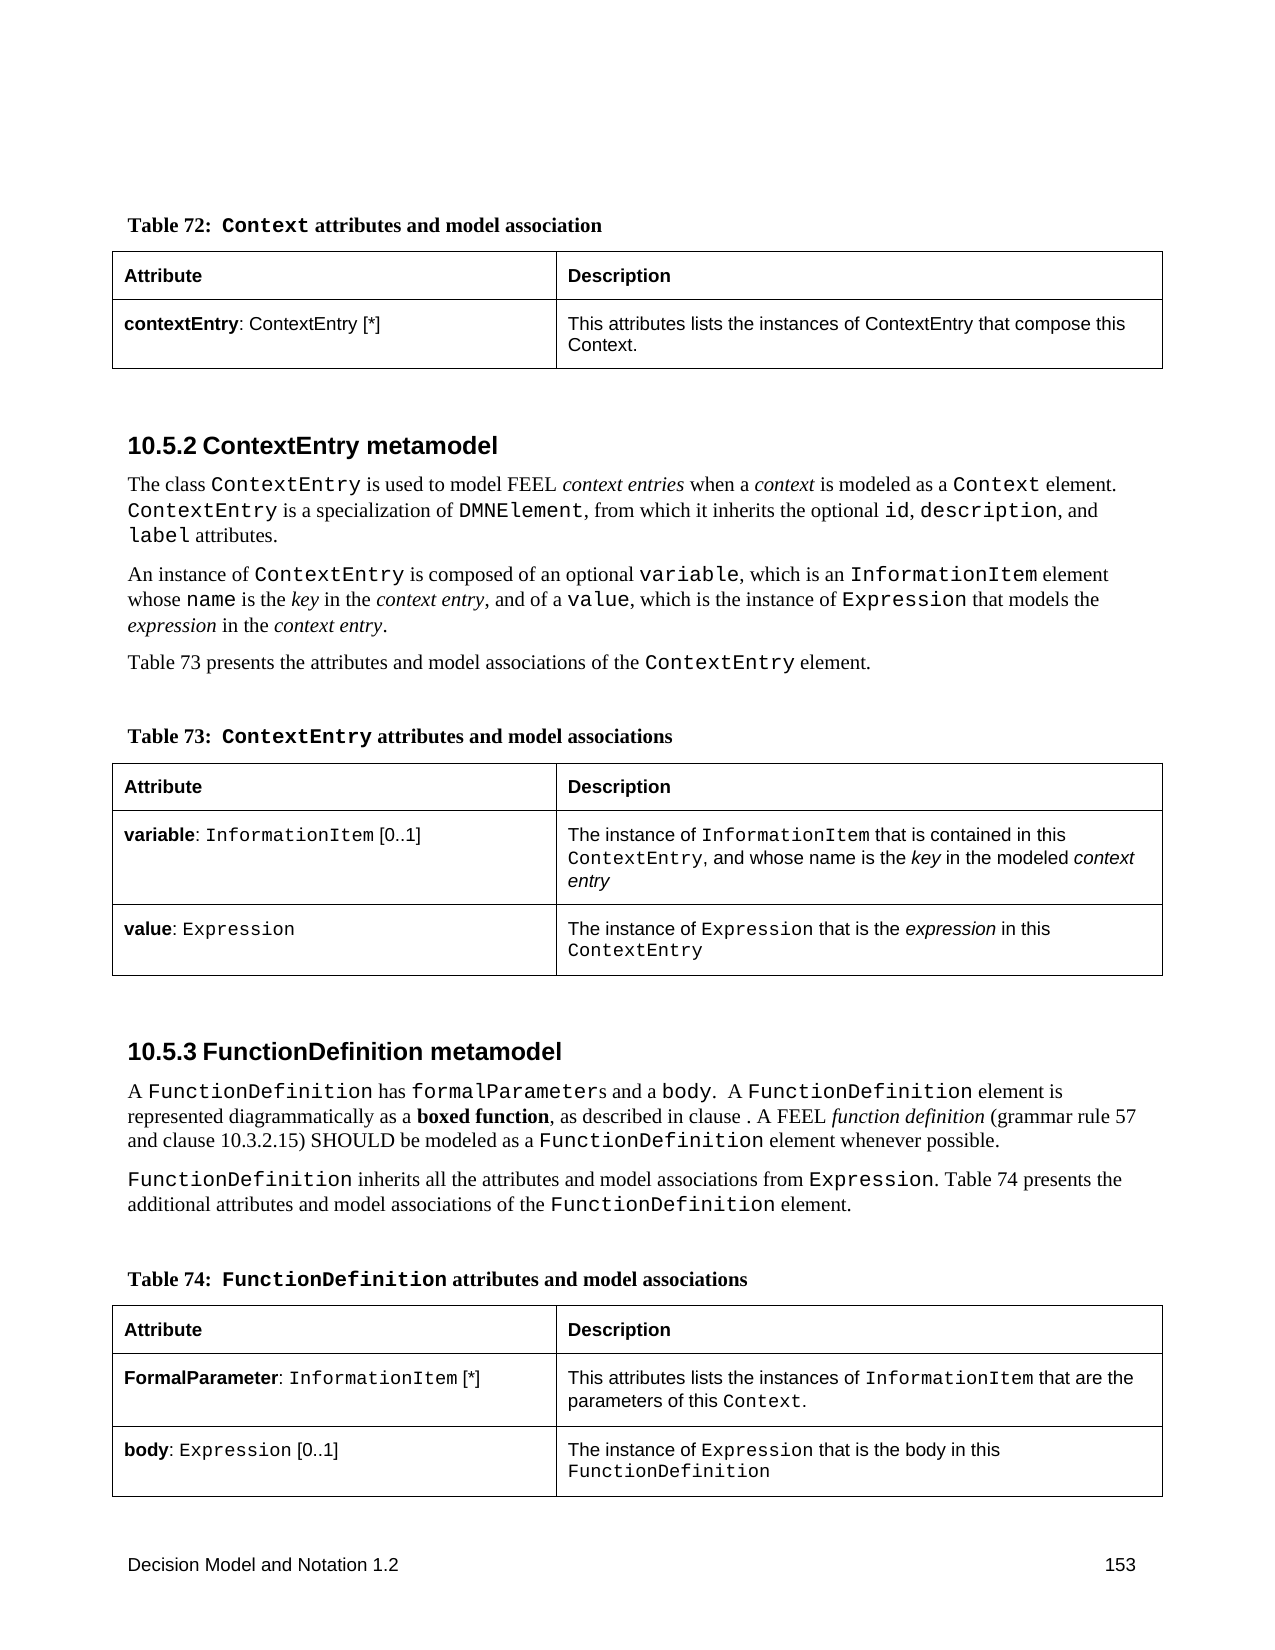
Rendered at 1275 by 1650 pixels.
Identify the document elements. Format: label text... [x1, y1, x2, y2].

table_header Attribute [113, 1306, 556, 1353]
text An instance of ContextEntry is composed of an optional variable, which is an InformationItem element whose name is the key in the context entry, and of a value, which is the instance of Expression that models the expression in the context entry. [127, 562, 1147, 637]
table_cell The instance of InformationItem that is contained in this ContextEntry, and whose name is the key in the modeled context entry [557, 811, 1162, 904]
table_header Description [557, 764, 1162, 810]
table_cell The instance of Expression that is the body in this FunctionDefinition [557, 1427, 1162, 1496]
table_cell The instance of Expression that is the expression in this ContextEntry [557, 905, 1162, 975]
table_cell value: Expression [113, 905, 556, 975]
table_cell body: Expression [0..1] [113, 1427, 556, 1496]
table_header Attribute [113, 764, 556, 810]
table_cell This attributes lists the instances of InformationItem that are the parameters of this Context. [557, 1354, 1162, 1426]
text FunctionDefinition inherits all the attributes and model associations from Expression. Table 74 presents the additional attributes and model associations of the FunctionDefinition element. [127, 1167, 1147, 1218]
table_cell FormalParameter: InformationItem [*] [113, 1354, 556, 1426]
table_header Description [557, 252, 1162, 299]
text Table 74: FunctionDefinition attributes and model associations [127, 1267, 1147, 1293]
table_header Attribute [113, 252, 556, 299]
table_cell contextEntry: ContextEntry [*] [113, 300, 556, 368]
table_cell variable: InformationItem [0..1] [113, 811, 556, 904]
text Table 73 presents the attributes and model associations of the ContextEntry element. [127, 649, 1147, 675]
table_cell This attributes lists the instances of ContextEntry that compose this Context. [557, 300, 1162, 368]
table_header Description [557, 1306, 1162, 1353]
subtitle FunctionDefinition metamodel [127, 1037, 1147, 1066]
subtitle ContextEntry metamodel [127, 431, 1147, 459]
text A FunctionDefinition has formalParameters and a body. A FunctionDefinition element is represented diagrammatically as a boxed function, as described in clause . A FEEL function definition (grammar rule 57 and clause 10.3.2.15) SHOULD be modeled as a FunctionDefinition element whenever possible. [127, 1079, 1147, 1154]
text Table 73: ContextEntry attributes and model associations [127, 724, 1147, 750]
text The class ContextEntry is used to model FEEL context entries when a context is modeled as a Context element. ContextEntry is a specialization of DMNElement, from which it inherits the optional id, description, and label attributes. [127, 472, 1147, 549]
text Table 72: Context attributes and model association [127, 213, 1147, 239]
